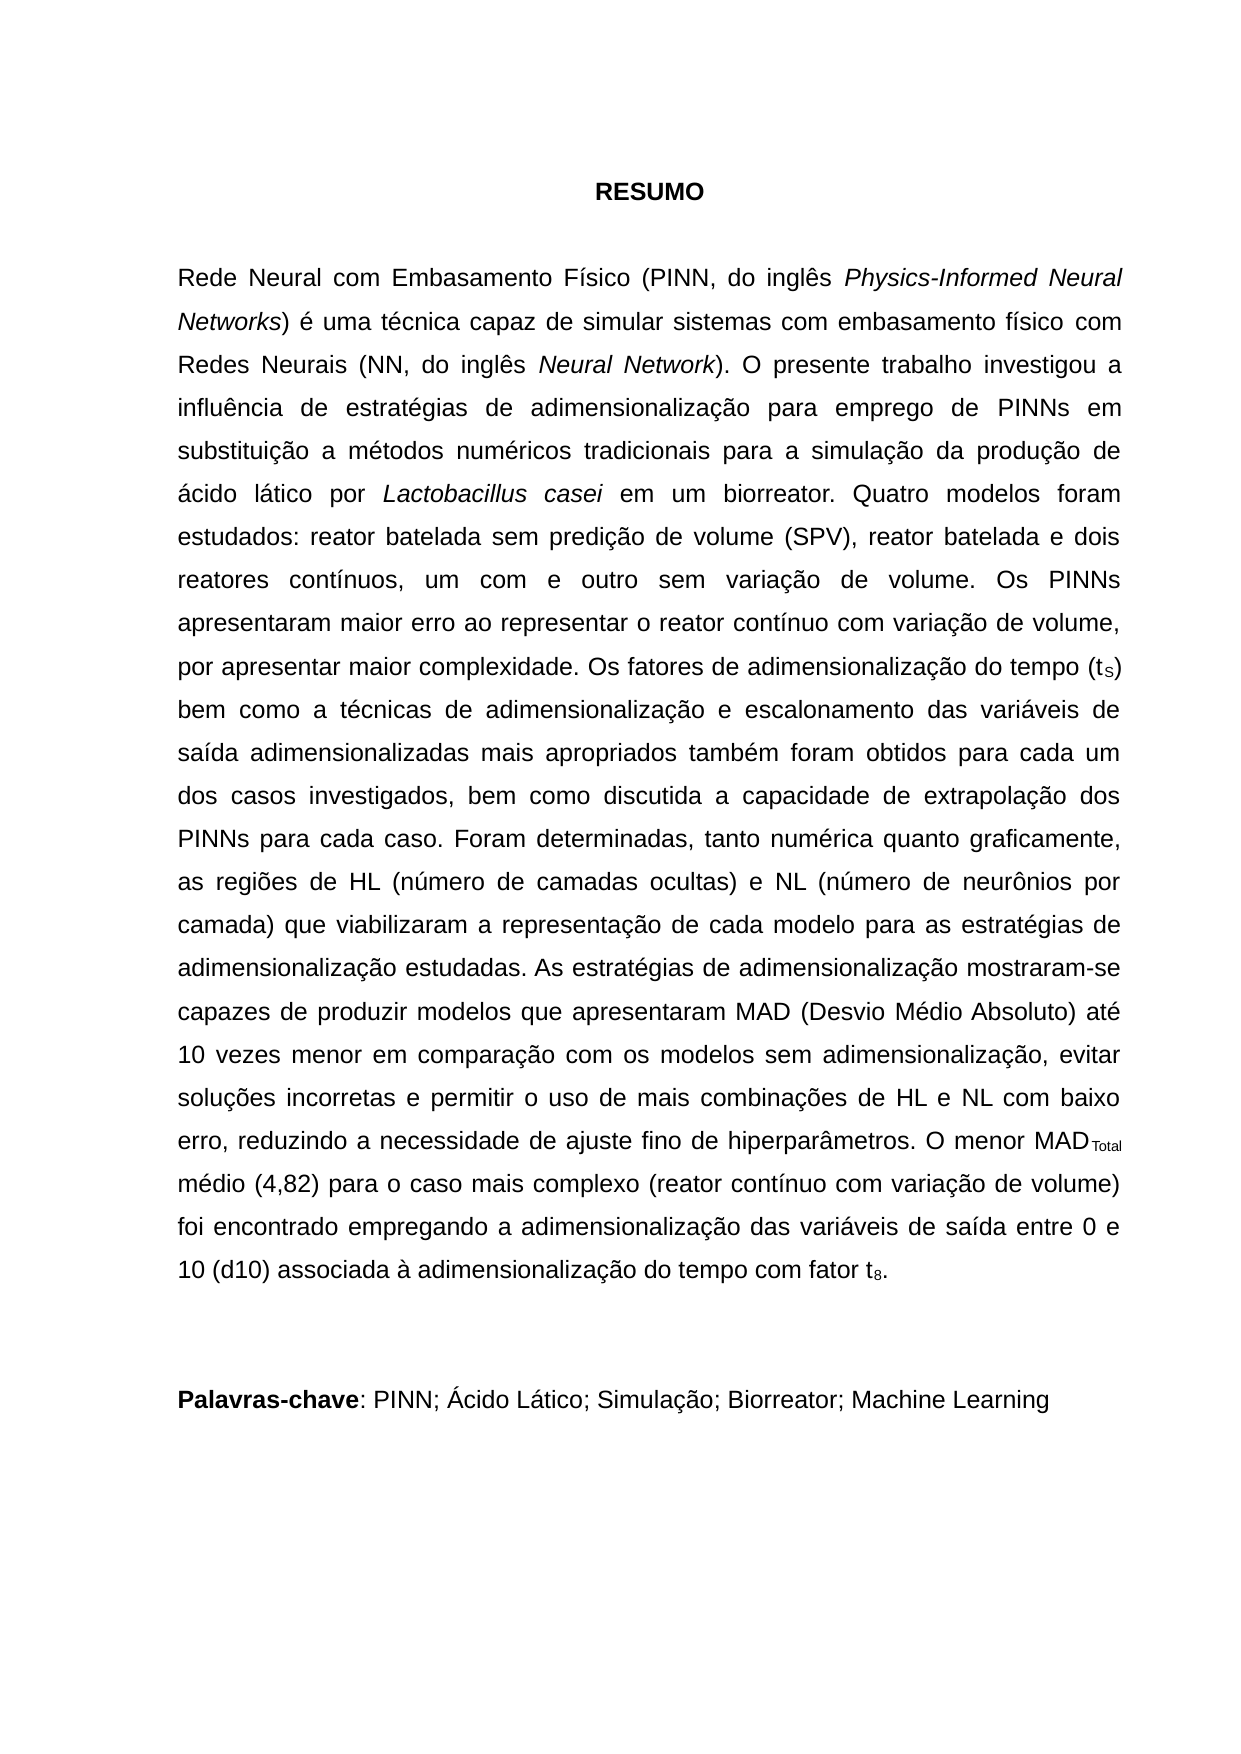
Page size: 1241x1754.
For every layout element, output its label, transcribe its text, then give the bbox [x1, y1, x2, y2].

text RESUMO [177, 177, 1122, 206]
text Rede Neural com Embasamento Físico (PINN, do inglês Physics-Informed Neural Networks) é uma técnica capaz de simular sistemas com embasamento físico com Redes Neurais (NN, do inglês Neural Network). O presente trabalho investigou a influência de estratégias de adimensionalização para emprego de PINNs em substituição a métodos numéricos tradicionais para a simulação da produção de ácido lático por Lactobacillus casei em um biorreator. Quatro modelos foram estudados: reator batelada sem predição de volume (SPV), reator batelada e dois reatores contínuos, um com e outro sem variação de volume. Os PINNs apresentaram maior erro ao representar o reator contínuo com variação de volume, por apresentar maior complexidade. Os fatores de adimensionalização do tempo (tS) bem como a técnicas de adimensionalização e escalonamento das variáveis de saída adimensionalizadas mais apropriados também foram obtidos para cada um dos casos investigados, bem como discutida a capacidade de extrapolação dos PINNs para cada caso. Foram determinadas, tanto numérica quanto graficamente, as regiões de HL (número de camadas ocultas) e NL (número de neurônios por camada) que viabilizaram a representação de cada modelo para as estratégias de adimensionalização estudadas. As estratégias de adimensionalização mostraram-se capazes de produzir modelos que apresentaram MAD (Desvio Médio Absoluto) até 10 vezes menor em comparação com os modelos sem adimensionalização, evitar soluções incorretas e permitir o uso de mais combinações de HL e NL com baixo erro, reduzindo a necessidade de ajuste fino de hiperparâmetros. O menor MADTotal médio (4,82) para o caso mais complexo (reator contínuo com variação de volume) foi encontrado empregando a adimensionalização das variáveis de saída entre 0 e 10 (d10) associada à adimensionalização do tempo com fator t8. [177, 263, 1122, 1284]
text Palavras-chave: PINN; Ácido Lático; Simulação; Biorreator; Machine Learning [177, 1385, 1122, 1413]
